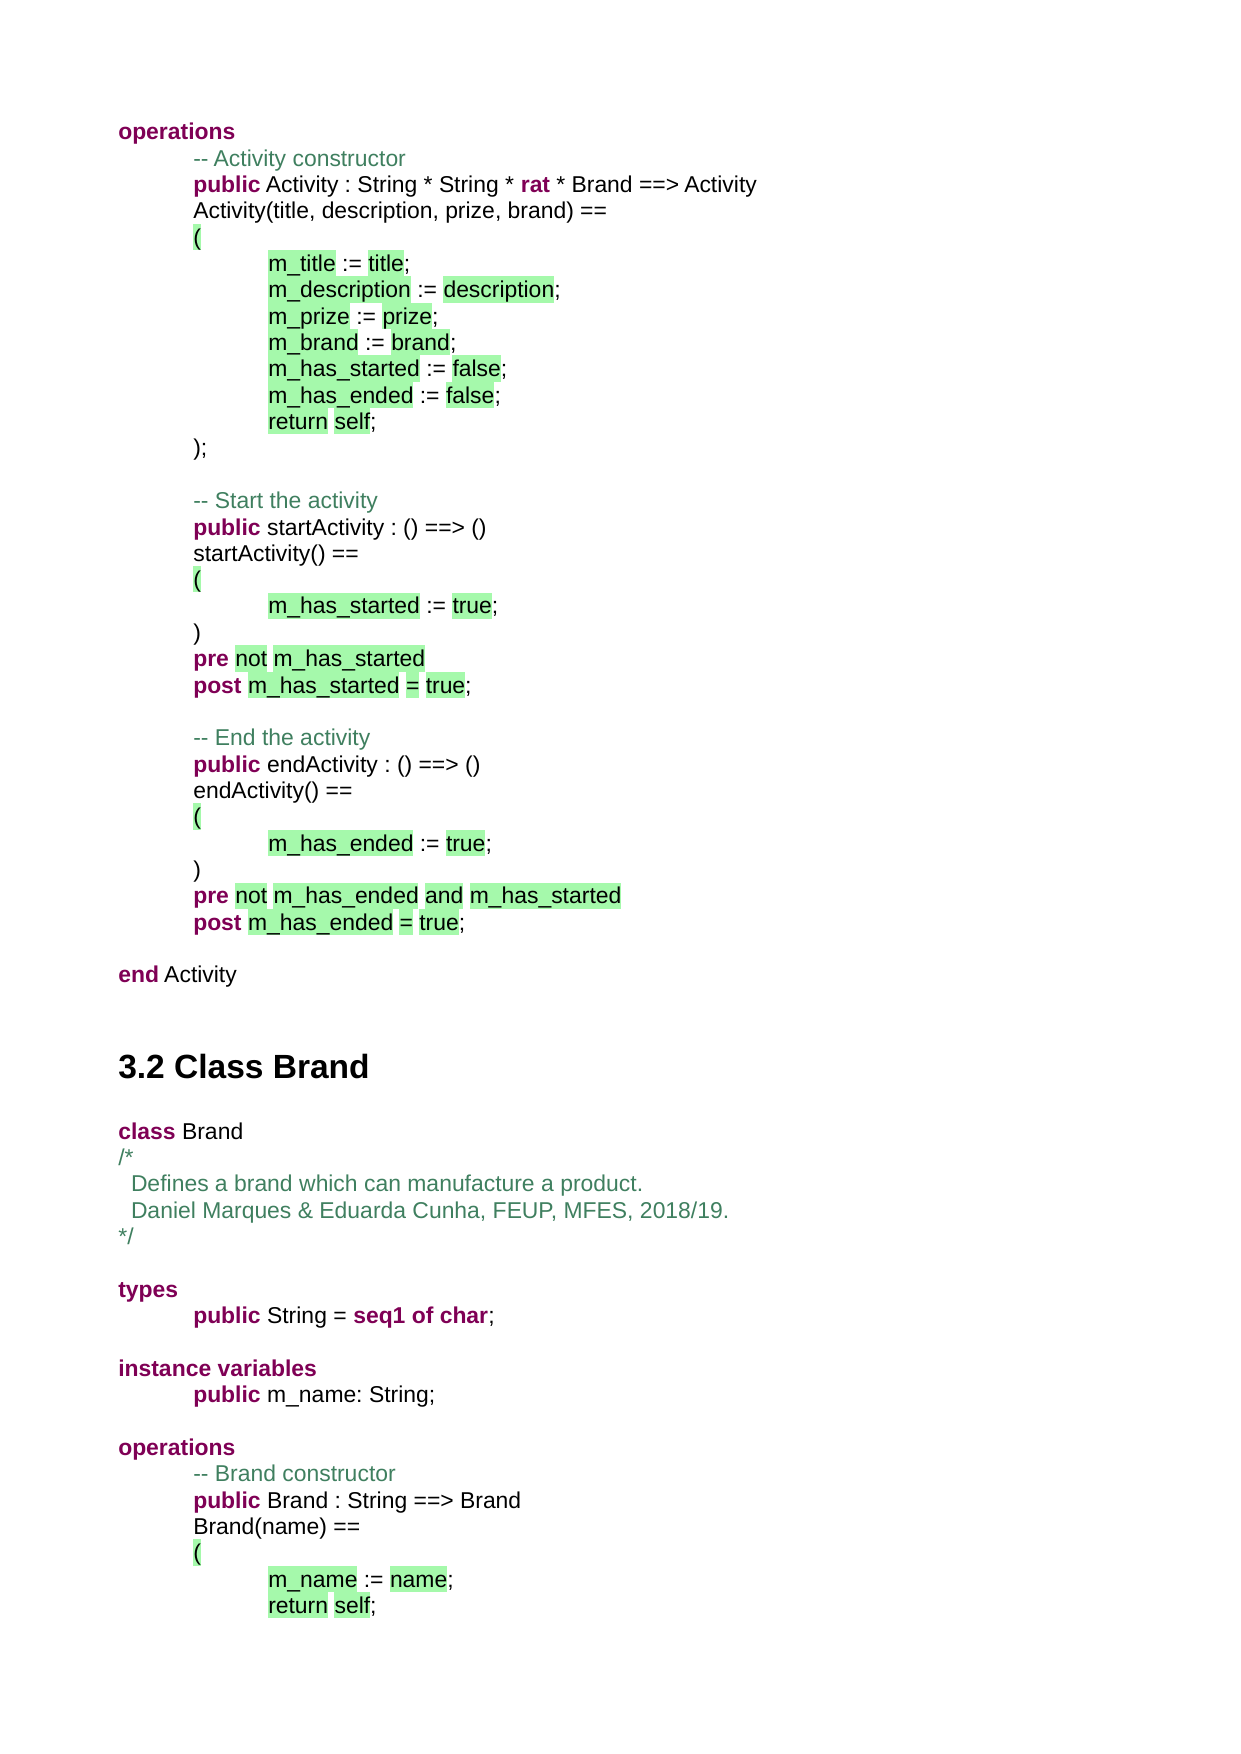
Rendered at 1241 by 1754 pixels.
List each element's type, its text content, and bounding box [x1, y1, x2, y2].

text return self; [118, 1592, 1122, 1618]
text -- Brand constructor [118, 1460, 1122, 1487]
text */ [118, 1223, 1122, 1249]
text Brand(name) == [118, 1513, 1122, 1539]
text Daniel Marques & Eduarda Cunha, FEUP, MFES, 2018/19. [118, 1197, 1122, 1223]
text Defines a brand which can manufacture a product. [118, 1170, 1122, 1197]
text ) [118, 856, 1122, 882]
text class Brand [118, 1118, 1122, 1144]
text operations [118, 118, 1122, 144]
text m_has_ended := true; [118, 830, 1122, 856]
text public m_name: String; [118, 1381, 1122, 1407]
text post m_has_started = true; [118, 672, 1122, 698]
text m_has_ended := false; [118, 382, 1122, 408]
text -- Start the activity [118, 487, 1122, 513]
text ( [118, 803, 1122, 830]
text operations [118, 1434, 1122, 1460]
text ( [118, 223, 1122, 250]
text /* [118, 1144, 1122, 1170]
text ) [118, 619, 1122, 645]
text -- Activity constructor [118, 144, 1122, 171]
subtitle 3.2 Class Brand [118, 1047, 1122, 1085]
text ( [118, 566, 1122, 592]
text pre not m_has_ended and m_has_started [118, 882, 1122, 909]
text endActivity() == [118, 777, 1122, 803]
text m_title := title; [118, 250, 1122, 276]
text m_prize := prize; [118, 303, 1122, 329]
text post m_has_ended = true; [118, 909, 1122, 935]
text pre not m_has_started [118, 645, 1122, 672]
text end Activity [118, 961, 1122, 988]
text public String = seq1 of char; [118, 1302, 1122, 1328]
text return self; [118, 408, 1122, 434]
text instance variables [118, 1355, 1122, 1381]
text m_has_started := false; [118, 355, 1122, 382]
text m_name := name; [118, 1566, 1122, 1592]
text ( [118, 1539, 1122, 1566]
text -- End the activity [118, 724, 1122, 751]
text Activity(title, description, prize, brand) == [118, 197, 1122, 223]
text m_brand := brand; [118, 329, 1122, 355]
text public endActivity : () ==> () [118, 751, 1122, 777]
text startActivity() == [118, 540, 1122, 566]
text m_has_started := true; [118, 592, 1122, 619]
text public startActivity : () ==> () [118, 513, 1122, 540]
text types [118, 1276, 1122, 1302]
text public Activity : String * String * rat * Brand ==> Activity [118, 171, 1122, 197]
text m_description := description; [118, 276, 1122, 303]
text ); [118, 434, 1122, 461]
text public Brand : String ==> Brand [118, 1487, 1122, 1513]
